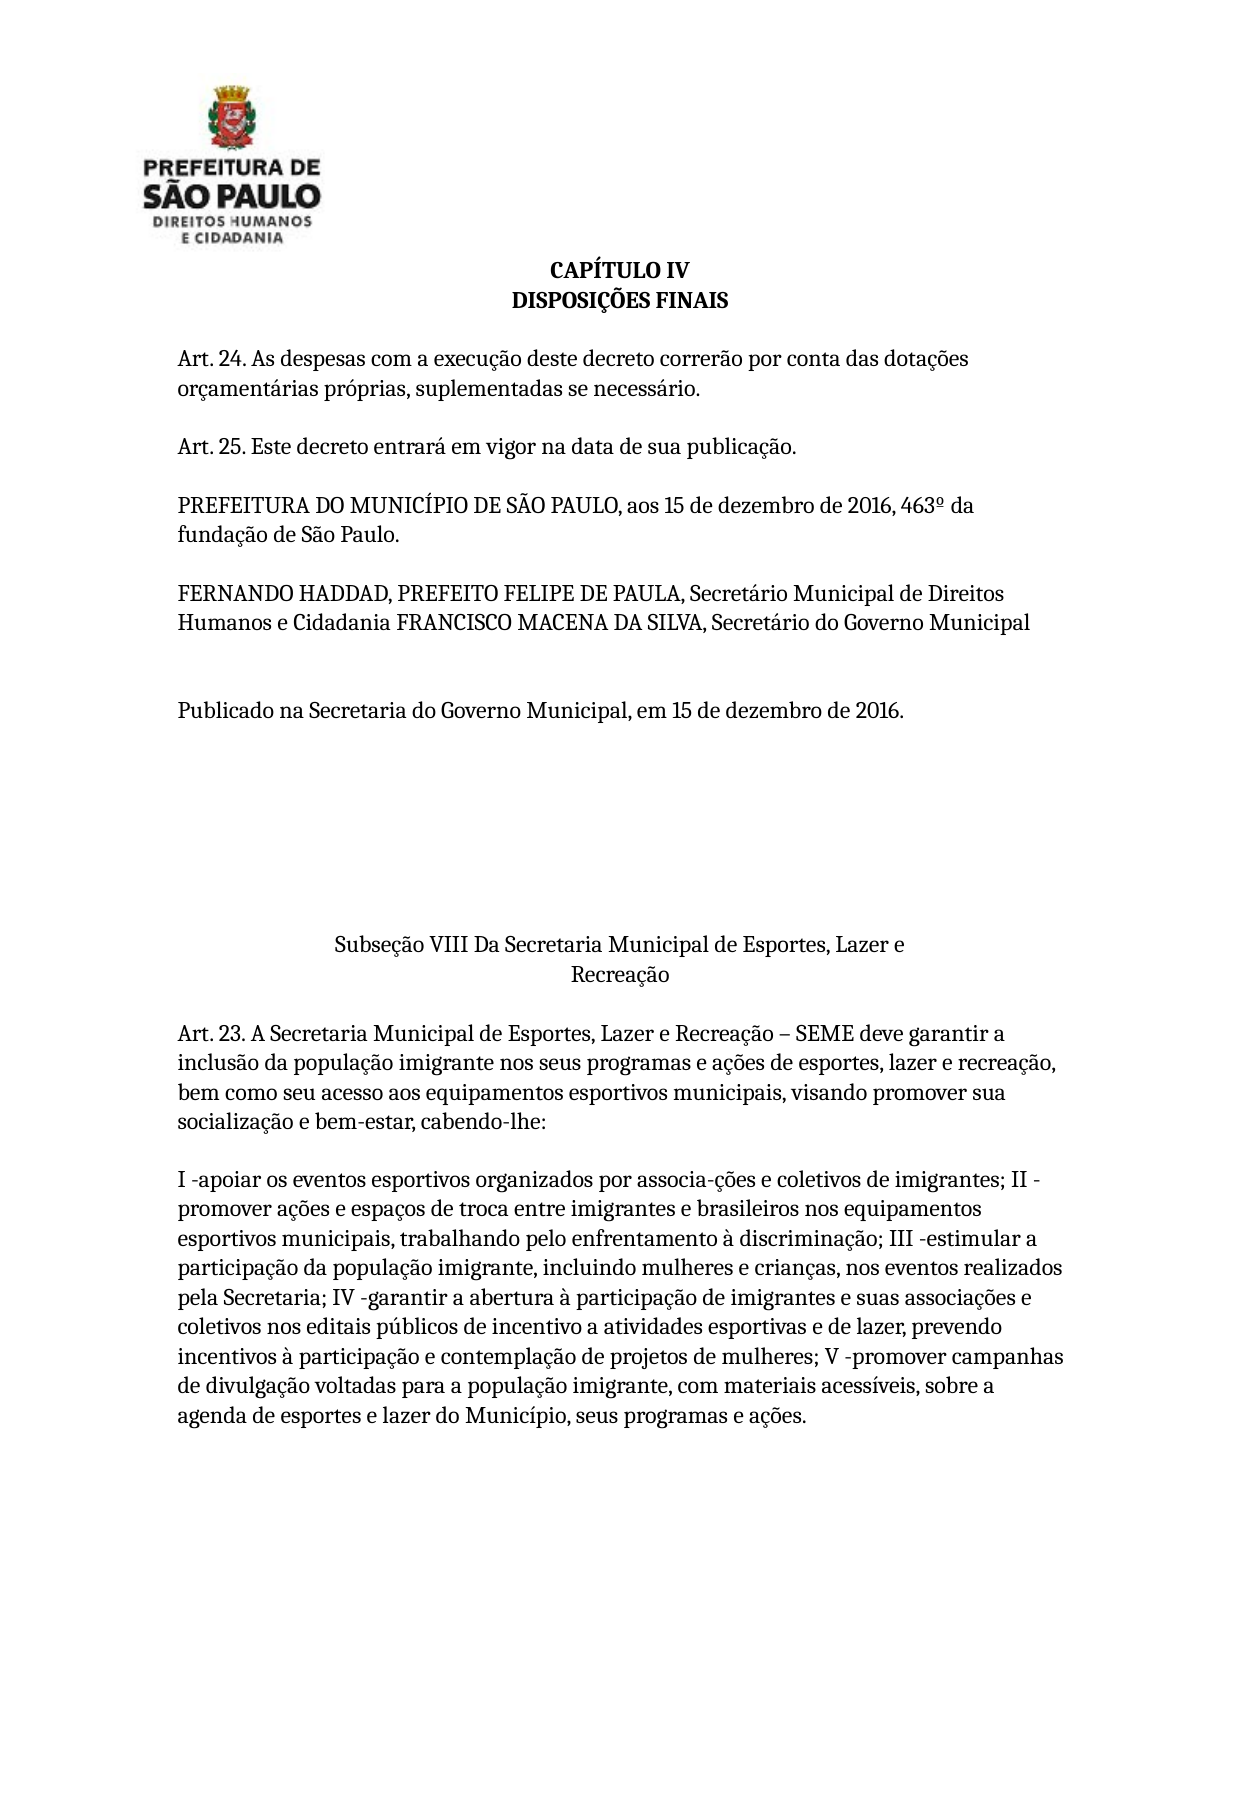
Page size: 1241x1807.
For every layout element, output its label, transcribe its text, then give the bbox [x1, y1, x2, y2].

text Art. 24. As despesas com a execução deste decreto correrão por conta das dotações orçamentárias próprias, suplementadas se necessário. [177, 343, 1068, 402]
text FERNANDO HADDAD, PREFEITO FELIPE DE PAULA, Secretário Municipal de Direitos Humanos e Cidadania FRANCISCO MACENA DA SILVA, Secretário do Governo Municipal [177, 578, 1068, 637]
text Art. 25. Este decreto entrará em vigor na data de sua publicação. [177, 431, 946, 461]
picture [124, 73, 339, 255]
text PREFEITURA DO MUNICÍPIO DE SÃO PAULO, aos 15 de dezembro de 2016, 463º da fundação de São Paulo. [177, 490, 1068, 549]
text CAPÍTULO IV DISPOSIÇÕES FINAIS [502, 255, 737, 314]
text Art. 23. A Secretaria Municipal de Esportes, Lazer e Recreação – SEME deve garantir a inclusão da população imigrante nos seus programas e ações de esportes, lazer e recreação, bem como seu acesso aos equipamentos esportivos municipais, visando promover sua socialização e bem-estar, cabendo-lhe: [177, 1017, 1068, 1135]
text Subseção VIII Da Secretaria Municipal de Esportes, Lazer e Recreação [326, 929, 914, 988]
text Publicado na Secretaria do Governo Municipal, em 15 de dezembro de 2016. [177, 695, 1073, 724]
text I -apoiar os eventos esportivos organizados por associa-ções e coletivos de imigrantes; II -promover ações e espaços de troca entre imigrantes e brasileiros nos equipamentos esportivos municipais, trabalhando pelo enfrentamento à discriminação; III -estimular a participação da população imigrante, incluindo mulheres e crianças, nos eventos realizados pela Secretaria; IV -garantir a abertura à participação de imigrantes e suas associações e coletivos nos editais públicos de incentivo a atividades esportivas e de lazer, prevendo incentivos à participação e contemplação de projetos de mulheres; V -promover campanhas de divulgação voltadas para a população imigrante, com materiais acessíveis, sobre a agenda de esportes e lazer do Município, seus programas e ações. [177, 1164, 1069, 1429]
